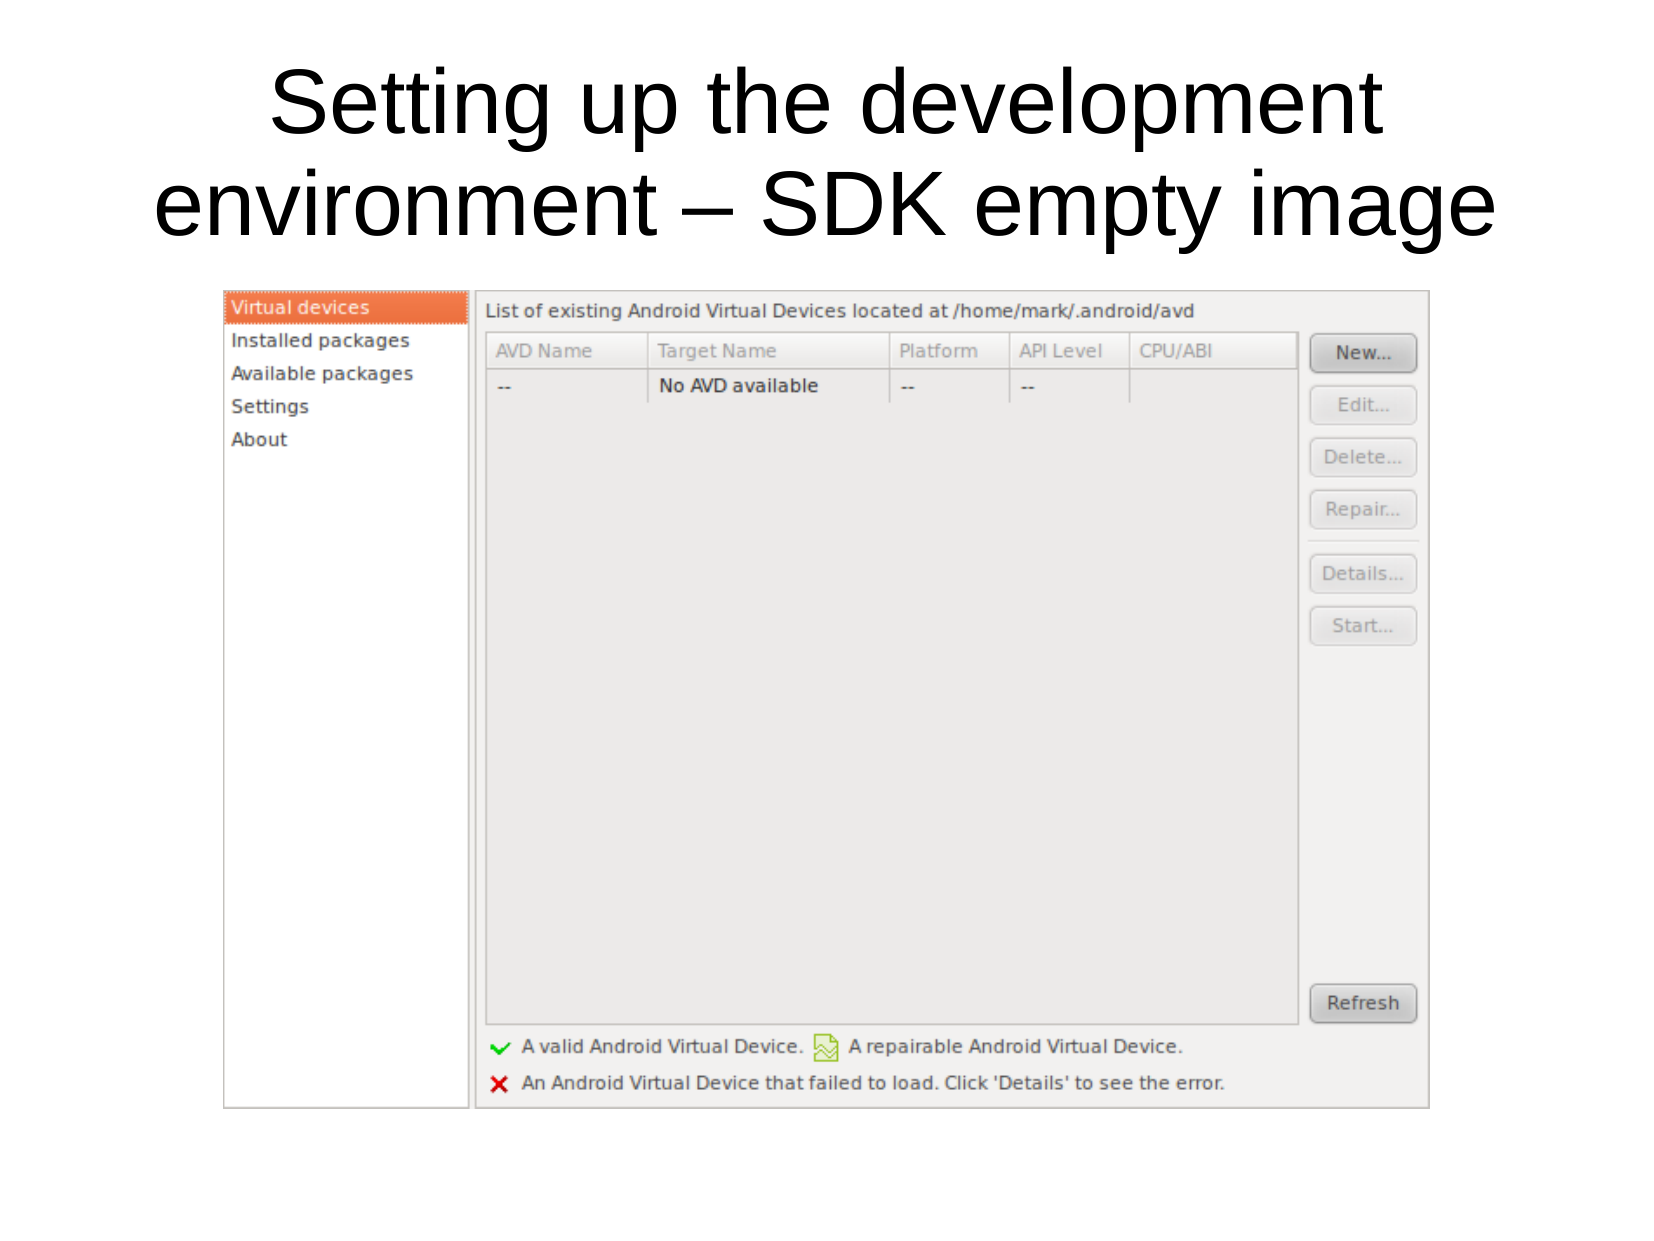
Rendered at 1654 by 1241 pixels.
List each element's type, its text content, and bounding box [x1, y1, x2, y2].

picture [223, 290, 1430, 1109]
title Setting up the development environment – SDK empty image [82, 49, 1571, 257]
